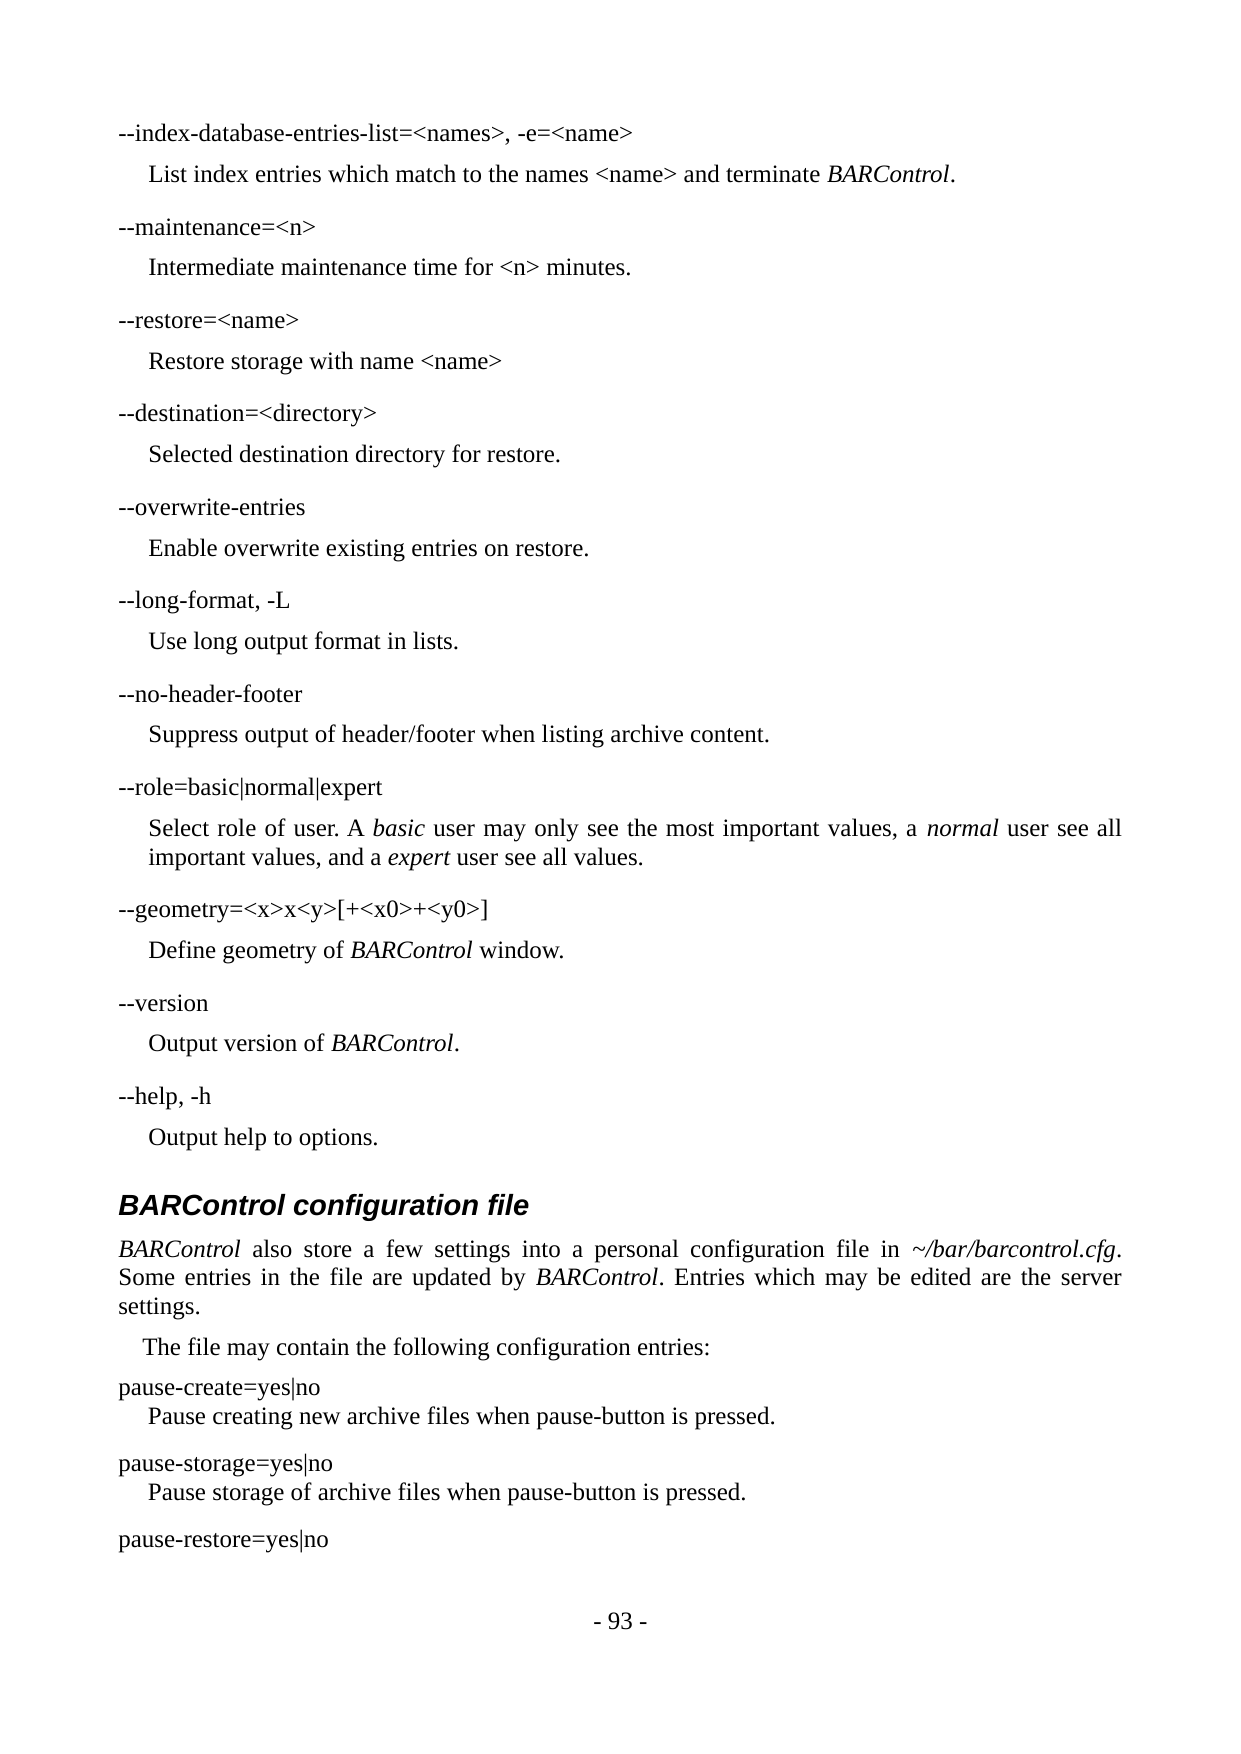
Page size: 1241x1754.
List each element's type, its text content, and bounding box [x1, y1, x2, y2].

text List index entries which match to the names <name> and terminate BARControl. [148, 159, 1122, 188]
title --role=basic|normal|expert [118, 772, 1122, 801]
title --no-header-footer [118, 679, 1122, 707]
text Output version of BARControl. [148, 1028, 1122, 1057]
text Use long output format in lists. [148, 626, 1122, 655]
text Intermediate maintenance time for <n> minutes. [148, 252, 1122, 281]
text Selected destination directory for restore. [148, 439, 1122, 468]
title pause-restore=yes|no [118, 1524, 1122, 1553]
text Suppress output of header/footer when listing archive content. [148, 719, 1122, 748]
title --restore=<name> [118, 305, 1122, 334]
text Restore storage with name <name> [148, 346, 1122, 374]
title --geometry=<x>x<y>[+<x0>+<y0>] [118, 894, 1122, 923]
title pause-storage=yes|no [118, 1448, 1122, 1477]
title pause-create=yes|no [118, 1372, 1122, 1401]
text Pause creating new archive files when pause-button is pressed. [148, 1401, 1122, 1430]
text Enable overwrite existing entries on restore. [148, 533, 1122, 561]
title --help, -h [118, 1081, 1122, 1110]
title --destination=<directory> [118, 398, 1122, 427]
text BARControl also store a few settings into a personal configuration file in ~/bar/barcontrol.cfg. Some entries in the file are updated by BARControl. Entries which may be edited are the server settings. [118, 1234, 1122, 1320]
text Pause storage of archive files when pause-button is pressed. [148, 1477, 1122, 1506]
text Output help to options. [148, 1122, 1122, 1151]
text The file may contain the following configuration entries: [118, 1332, 1122, 1361]
subtitle BARControl configuration file [118, 1188, 1122, 1221]
title --overwrite-entries [118, 492, 1122, 521]
title --index-database-entries-list=<names>, -e=<name> [118, 118, 1122, 147]
title --version [118, 988, 1122, 1017]
text Select role of user. A basic user may only see the most important values, a normal user see all important values, and a expert user see all values. [148, 813, 1122, 870]
title --long-format, -L [118, 585, 1122, 614]
title --maintenance=<n> [118, 212, 1122, 240]
text Define geometry of BARControl window. [148, 935, 1122, 964]
